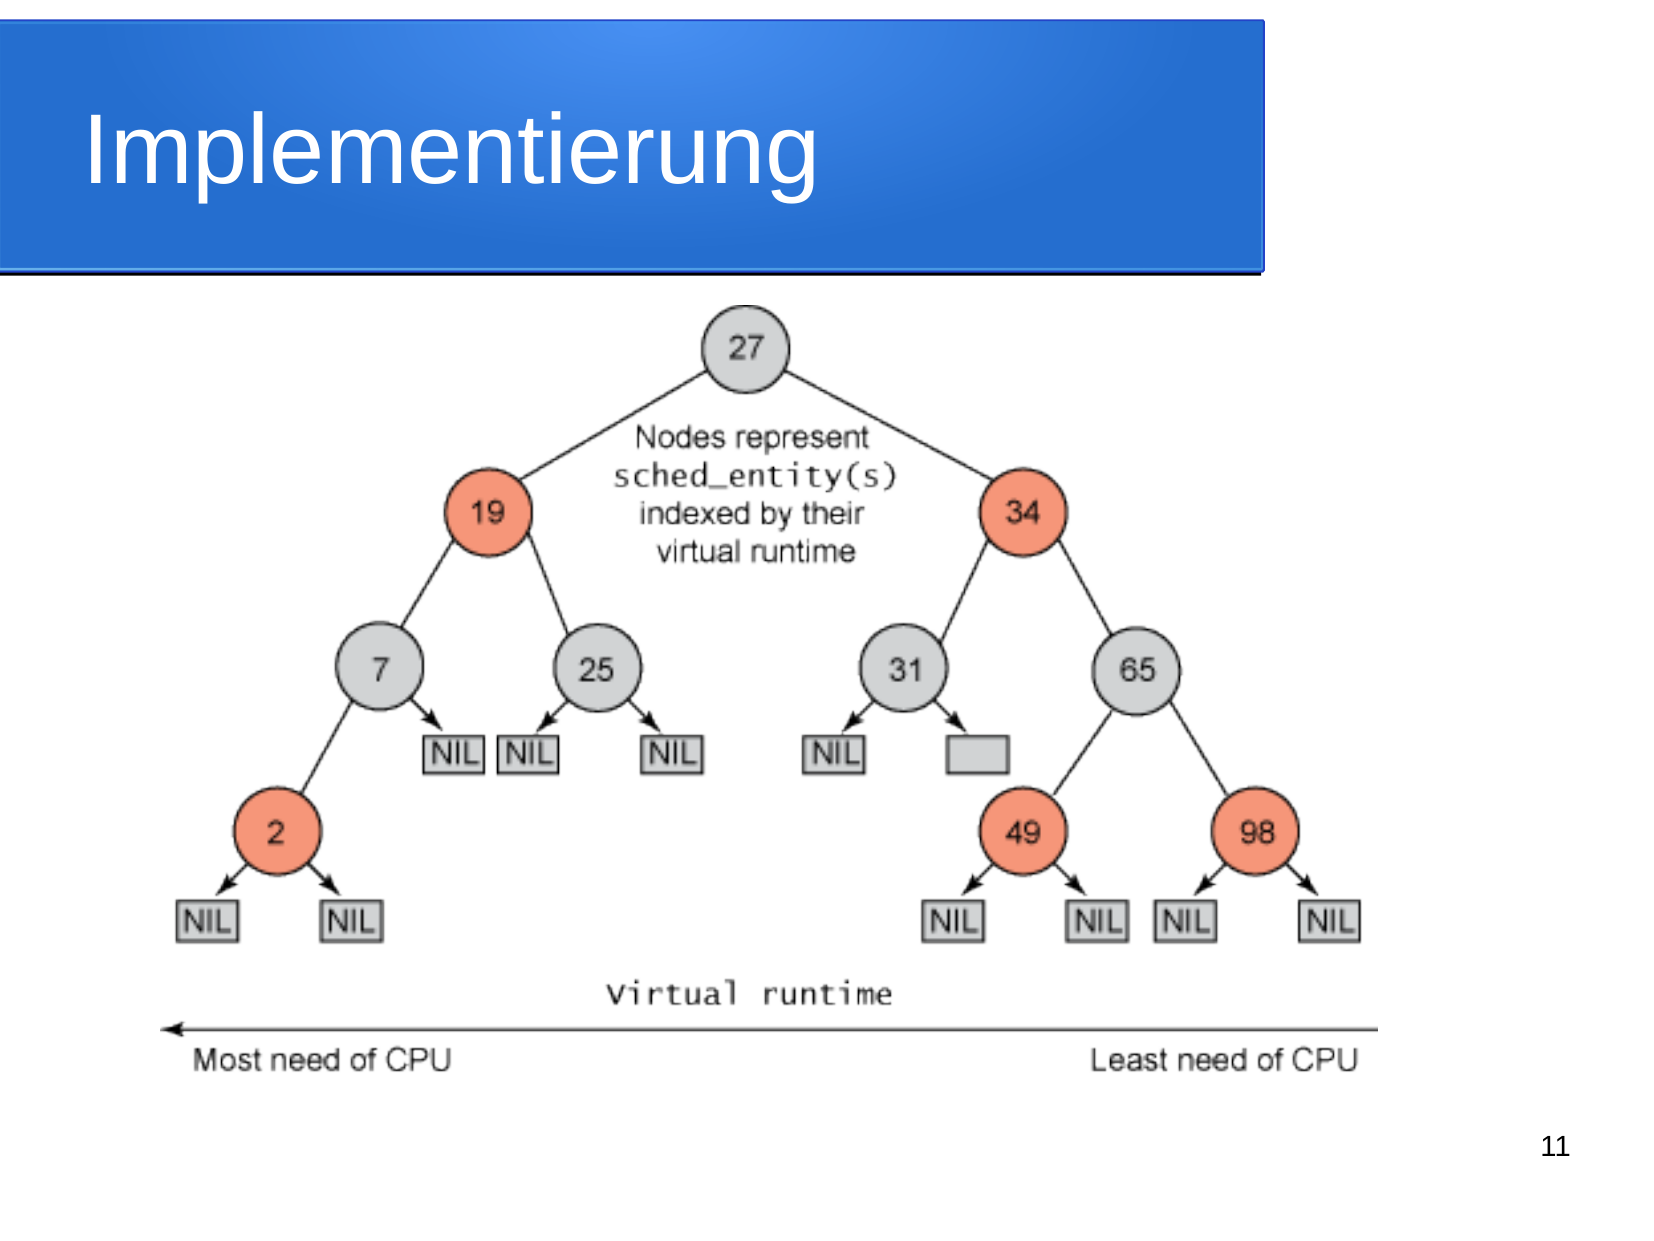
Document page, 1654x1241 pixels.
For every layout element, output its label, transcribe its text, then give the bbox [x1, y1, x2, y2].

picture [160, 305, 1378, 1083]
title Implementierung [82, 47, 1235, 252]
